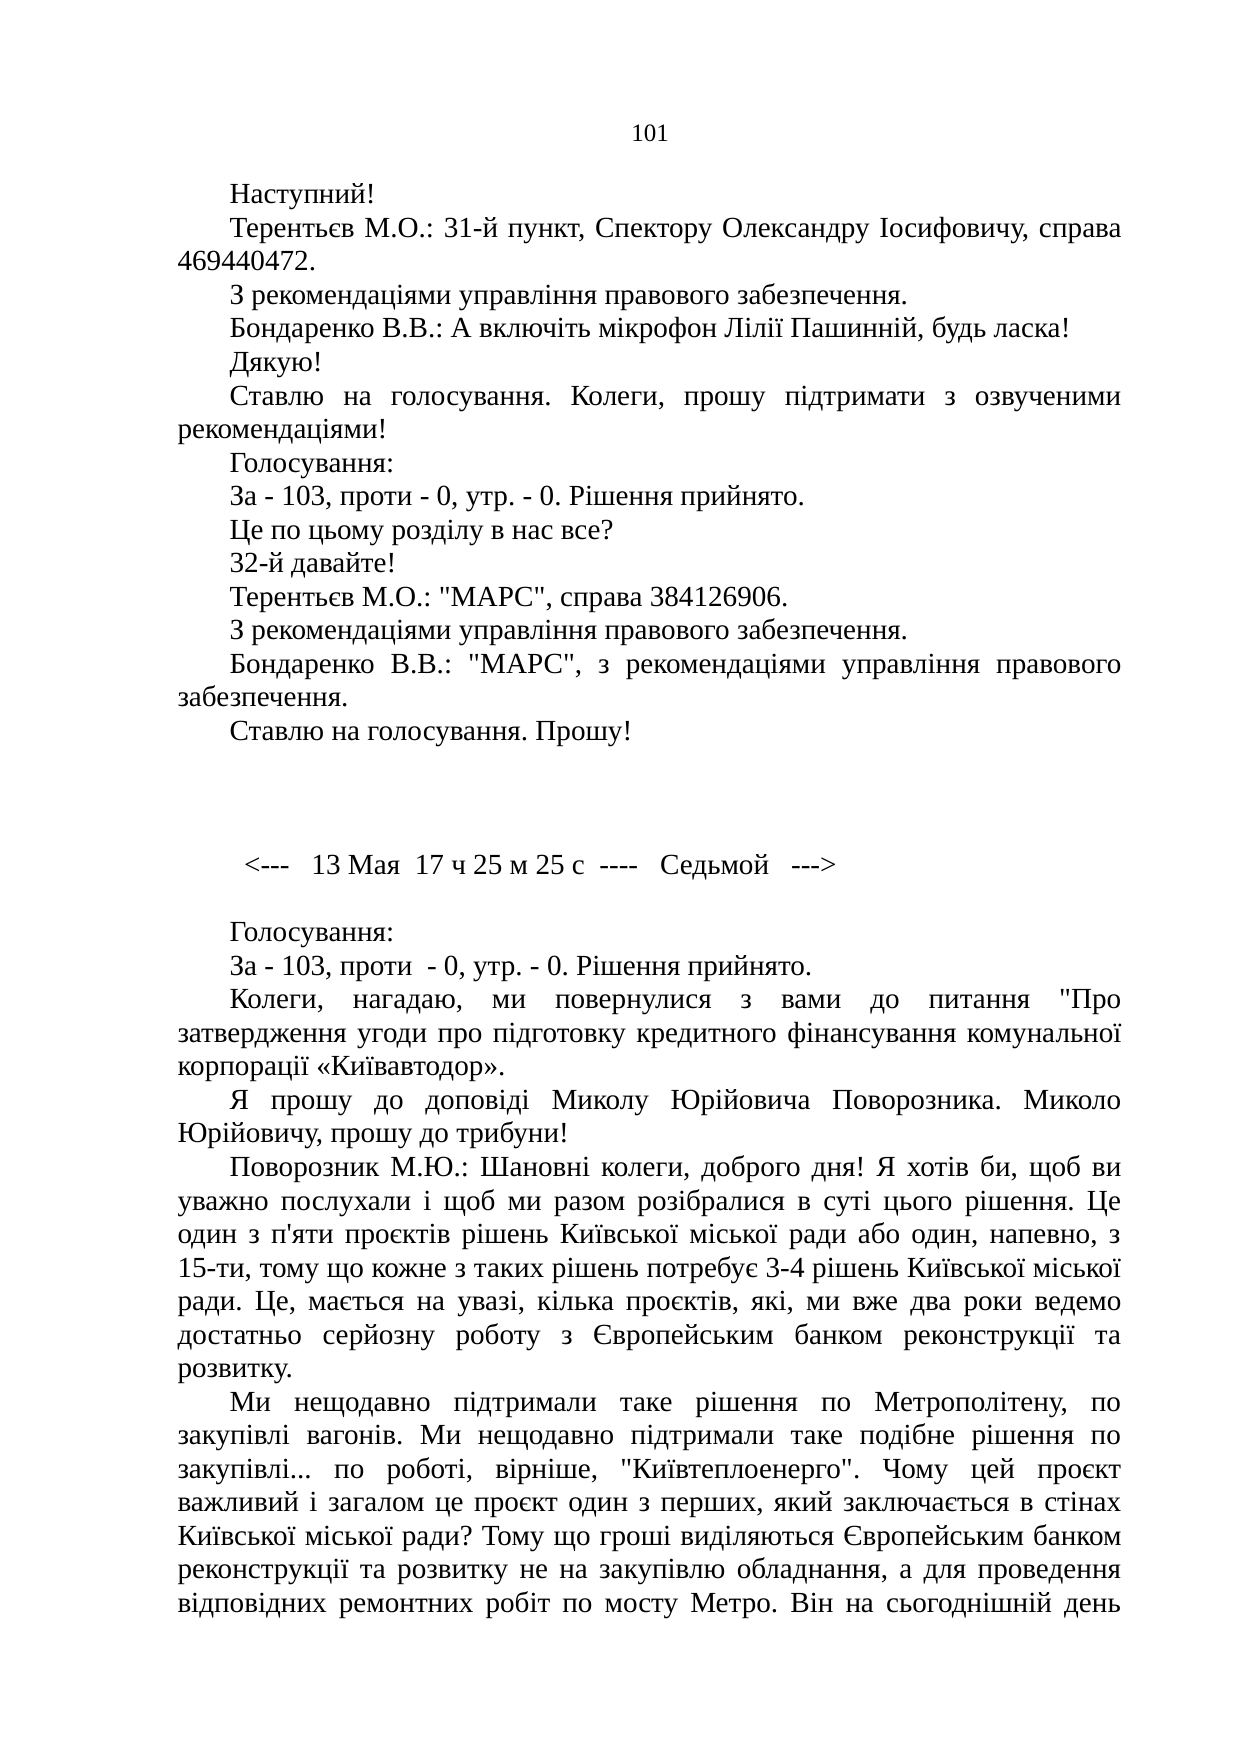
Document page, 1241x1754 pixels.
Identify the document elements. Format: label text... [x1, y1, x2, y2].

text Ставлю на голосування. Прошу! [177, 713, 1122, 747]
text З рекомендаціями управління правового забезпечення. [177, 612, 1122, 646]
text Наступний! [177, 176, 1122, 210]
text Я прошу до доповіді Миколу Юрійовича Поворозника. Миколо Юрійовичу, прошу до трибуни! [177, 1082, 1122, 1149]
text Дякую! [177, 344, 1122, 378]
text Бондаренко В.В.: "МАРС", з рекомендаціями управління правового забезпечення. [177, 646, 1122, 713]
text Голосування: [177, 445, 1122, 478]
text За - 103, проти - 0, утр. - 0. Рішення прийнято. [177, 948, 1122, 981]
text Бондаренко В.В.: А включіть мікрофон Лілії Пашинній, будь ласка! [177, 311, 1122, 344]
text 32-й давайте! [177, 545, 1122, 579]
text Це по цьому розділу в нас все? [177, 512, 1122, 545]
text Ми нещодавно підтримали таке рішення по Метрополітену, по закупівлі вагонів. Ми нещодавно підтримали таке подібне рішення по закупівлі... по роботі, вірніше, "Київтеплоенерго". Чому цей проєкт важливий і загалом це проєкт один з перших, який заключається в стінах Київської міської ради? Тому що гроші виділяються Європейським банком реконструкції та розвитку не на закупівлю обладнання, а для проведення відповідних ремонтних робіт по мосту Метро. Він на сьогоднішній день [177, 1384, 1122, 1619]
text <--- 13 Мая 17 ч 25 м 25 с ---- Седьмой ---> [177, 847, 1122, 881]
text Терентьєв М.О.: "МАРС", справа 384126906. [177, 579, 1122, 612]
text Колеги, нагадаю, ми повернулися з вами до питання "Про затвердження угоди про підготовку кредитного фінансування комунальної корпорації «Київавтодор». [177, 981, 1122, 1082]
text Терентьєв М.О.: 31-й пункт, Спектору Олександру Іосифовичу, справа 469440472. [177, 210, 1122, 277]
text За - 103, проти - 0, утр. - 0. Рішення прийнято. [177, 478, 1122, 512]
text З рекомендаціями управління правового забезпечення. [177, 277, 1122, 311]
text Голосування: [177, 914, 1122, 948]
text Ставлю на голосування. Колеги, прошу підтримати з озвученими рекомендаціями! [177, 378, 1122, 445]
text Поворозник М.Ю.: Шановні колеги, доброго дня! Я хотів би, щоб ви уважно послухали і щоб ми разом розібралися в суті цього рішення. Це один з п'яти проєктів рішень Київської міської ради або один, напевно, з 15-ти, тому що кожне з таких рішень потребує 3-4 рішень Київської міської ради. Це, мається на увазі, кілька проєктів, які, ми вже два роки ведемо достатньо серйозну роботу з Європейським банком реконструкції та розвитку. [177, 1149, 1122, 1384]
